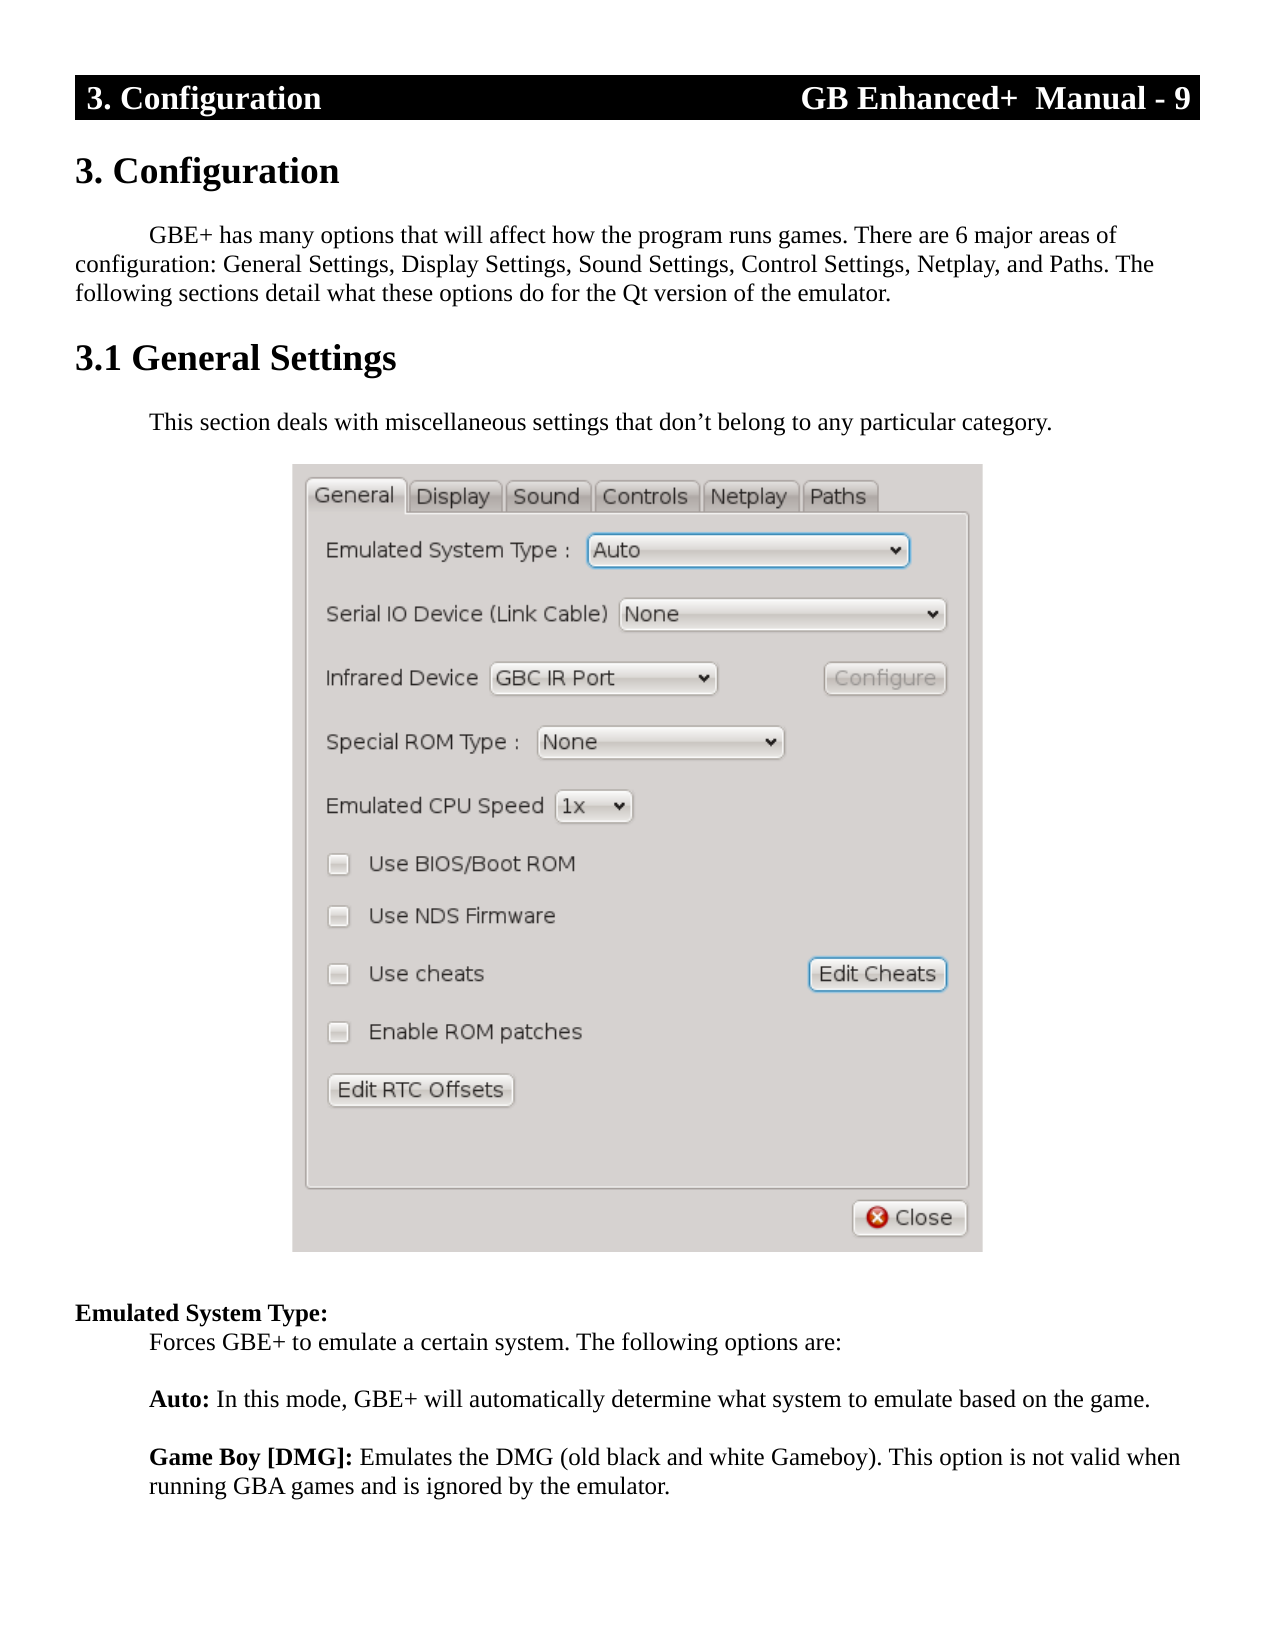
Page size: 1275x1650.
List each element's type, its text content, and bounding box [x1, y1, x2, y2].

picture [292, 464, 983, 1252]
text Auto: In this mode, GBE+ will automatically determine what system to emulate based on the game. [75, 1384, 1200, 1413]
text GBE+ has many options that will affect how the program runs games. There are 6 major areas of configuration: General Settings, Display Settings, Sound Settings, Control Settings, Netplay, and Paths. The following sections detail what these options do for the Qt version of the emulator. [75, 220, 1200, 306]
text This section deals with miscellaneous settings that don’t belong to any particular category. [75, 407, 1200, 436]
text Forces GBE+ to emulate a certain system. The following options are: [75, 1327, 1200, 1356]
text Emulated System Type: [75, 1298, 1200, 1327]
text Game Boy [DMG]: Emulates the DMG (old black and white Gameboy). This option is not valid when running GBA games and is ignored by the emulator. [75, 1442, 1200, 1499]
text 3.1 General Settings [75, 335, 1200, 378]
text 3. Configuration GB Enhanced+ Manual - 9 [75, 75, 1200, 119]
text 3. Configuration [75, 148, 1200, 191]
